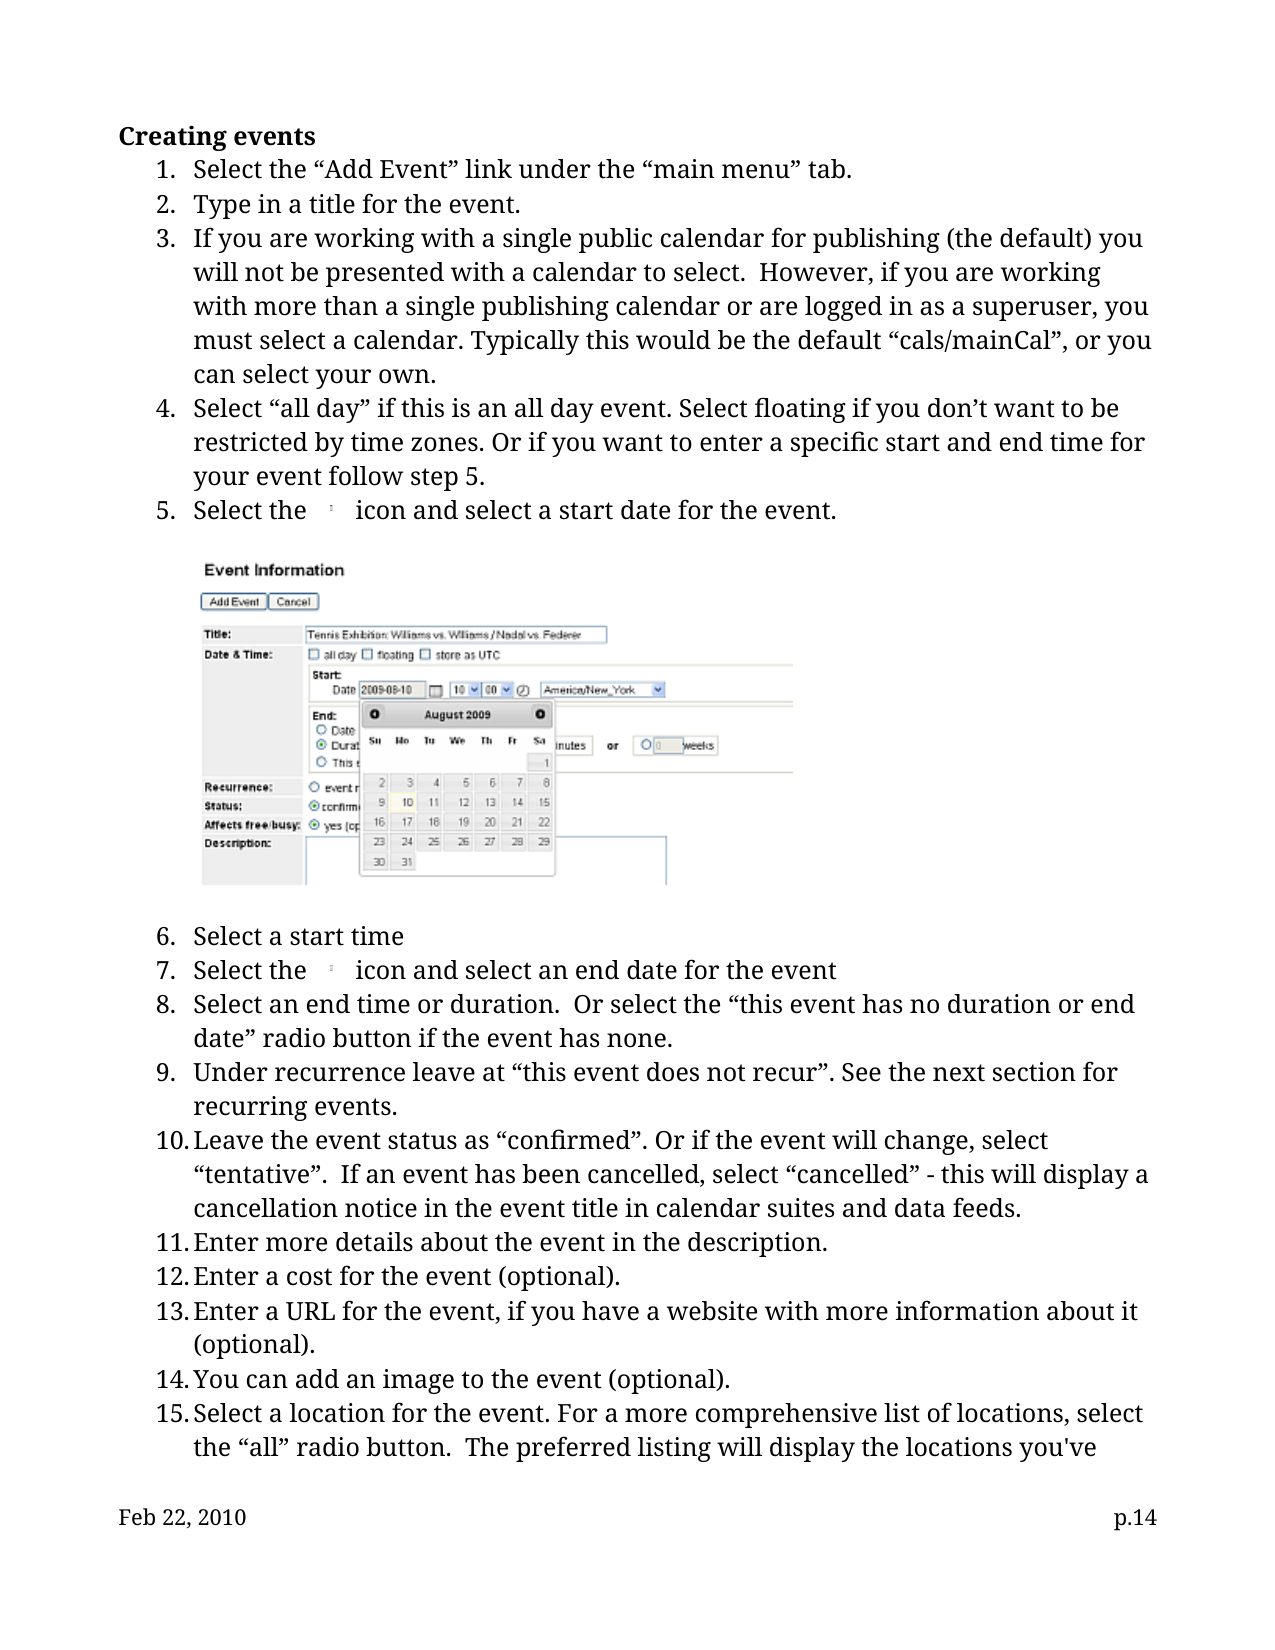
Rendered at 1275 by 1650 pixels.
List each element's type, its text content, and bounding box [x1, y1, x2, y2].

list Leave the event status as “confirmed”. Or if the event will change, select “tentative”. If an event has been cancelled, select “cancelled” - this will display a cancellation notice in the event title in calendar suites and data feeds. [156, 1123, 1157, 1225]
list Enter a URL for the event, if you have a website with more information about it (optional). [156, 1293, 1157, 1361]
list Select the “Add Event” link under the “main menu” tab. [156, 152, 1157, 186]
list If you are working with a single public calendar for publishing (the default) you will not be presented with a calendar to select. However, if you are working with more than a single publishing calendar or are logged in as a superuser, you must select a calendar. Typically this would be the default “cals/mainCal”, or you can select your own. [156, 220, 1157, 391]
list Select the icon and select an end date for the event [156, 952, 1157, 987]
list Select an end time or duration. Or select the “this event has no duration or end date” radio button if the event has none. [156, 987, 1157, 1055]
list Under recurrence leave at “this event does not recur”. See the next section for recurring events. [156, 1055, 1157, 1123]
list Select “all day” if this is an all day event. Select floating if you don’t want to be restricted by time zones. Or if you want to enter a specific start and end time for your event follow step 5. [156, 391, 1157, 493]
list You can add an image to the event (optional). [156, 1361, 1157, 1395]
text Creating events [118, 118, 1157, 152]
picture [193, 561, 794, 885]
list Select a start time [156, 918, 1157, 952]
list Type in a title for the event. [156, 186, 1157, 220]
list Select a location for the event. For a more comprehensive list of locations, select the “all” radio button. The preferred listing will display the locations you've [156, 1395, 1157, 1463]
list Select the icon and select a start date for the event. [156, 493, 1157, 561]
list Enter more details about the event in the description. [156, 1225, 1157, 1259]
list Enter a cost for the event (optional). [156, 1259, 1157, 1293]
